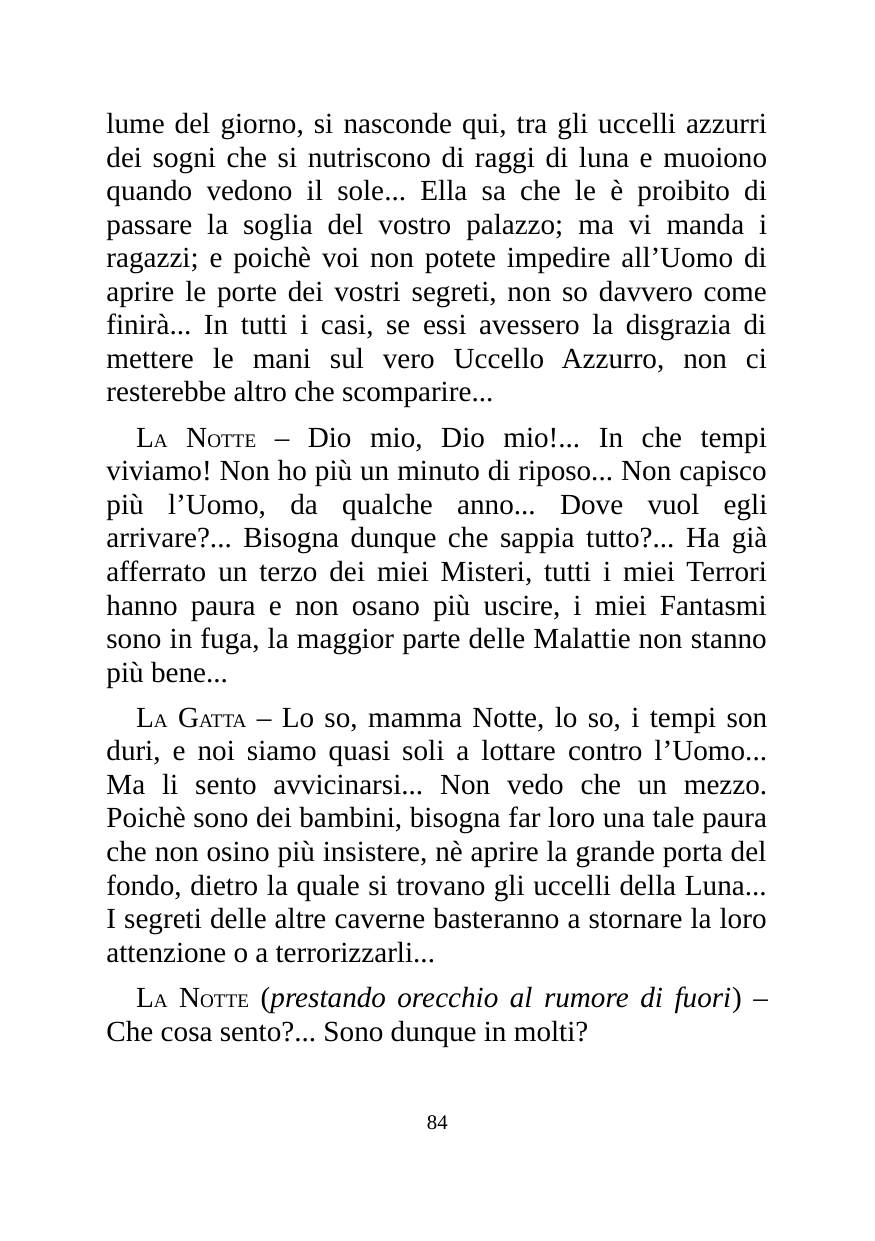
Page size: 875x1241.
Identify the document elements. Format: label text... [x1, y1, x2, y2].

text La Gatta – Lo so, mamma Notte, lo so, i tempi son duri, e noi siamo quasi soli a lottare contro l’Uomo... Ma li sento avvicinarsi... Non vedo che un mezzo. Poichè sono dei bambini, bisogna far loro una tale paura che non osino più insistere, nè aprire la grande porta del fondo, dietro la quale si trovano gli uccelli della Luna... I segreti delle altre caverne basteranno a stornare la loro attenzione o a terrorizzarli... [106, 700, 768, 968]
text La Notte (prestando orecchio al rumore di fuori) – Che cosa sento?... Sono dunque in molti? [106, 980, 768, 1047]
text lume del giorno, si nasconde qui, tra gli uccelli azzurri dei sogni che si nutriscono di raggi di luna e muoiono quando vedono il sole... Ella sa che le è proibito di passare la soglia del vostro palazzo; ma vi manda i ragazzi; e poichè voi non potete impedire all’Uomo di aprire le porte dei vostri segreti, non so davvero come finirà... In tutti i casi, se essi avessero la disgrazia di mettere le mani sul vero Uccello Azzurro, non ci resterebbe altro che scomparire... [106, 106, 768, 408]
text La Notte – Dio mio, Dio mio!... In che tempi viviamo! Non ho più un minuto di riposo... Non capisco più l’Uomo, da qualche anno... Dove vuol egli arrivare?... Bisogna dunque che sappia tutto?... Ha già afferrato un terzo dei miei Misteri, tutti i miei Terrori hanno paura e non osano più uscire, i miei Fantasmi sono in fuga, la maggior parte delle Malattie non stanno più bene... [106, 420, 768, 688]
